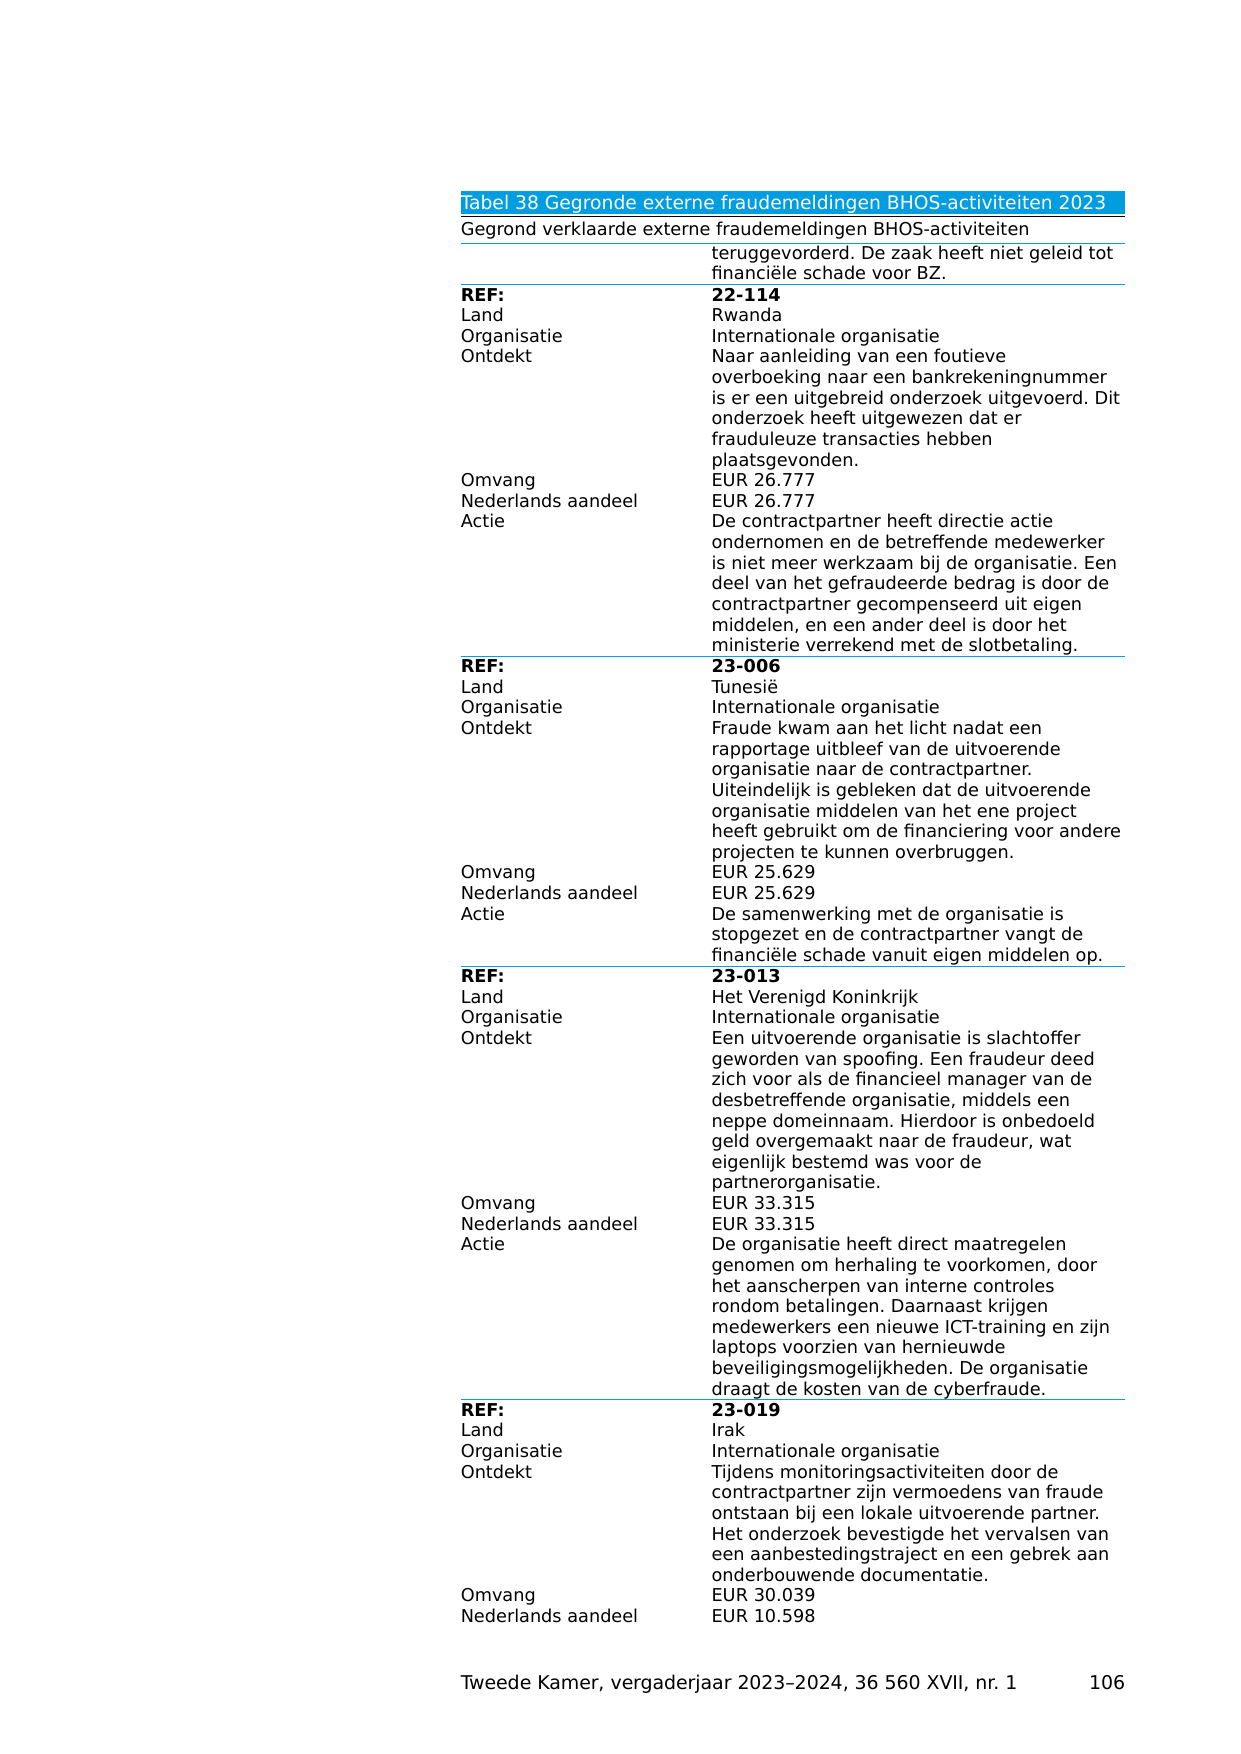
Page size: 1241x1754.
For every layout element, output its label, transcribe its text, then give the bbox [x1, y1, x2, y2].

table_cell REF: [461, 967, 708, 987]
table_cell EUR 10.598 [709, 1606, 1125, 1627]
table_cell Actie [461, 511, 708, 656]
table_cell Ontdekt [461, 718, 708, 862]
table_cell Nederlands aandeel [461, 1214, 708, 1234]
table_cell Organisatie [461, 1008, 708, 1028]
table_cell Omvang [461, 470, 708, 491]
table_cell REF: [461, 285, 708, 305]
table_cell Omvang [461, 863, 708, 883]
table_cell Ontdekt [461, 346, 708, 470]
table_cell De samenwerking met de organisatie is stopgezet en de contractpartner vangt de financiële schade vanuit eigen middelen op. [709, 904, 1125, 966]
table_cell EUR 33.315 [709, 1193, 1125, 1214]
table_cell Actie [461, 1234, 708, 1399]
table_cell Land [461, 1420, 708, 1441]
table_cell Ontdekt [461, 1462, 708, 1585]
table_cell EUR 26.777 [709, 470, 1125, 491]
table_cell Tunesië [709, 677, 1125, 697]
table_cell Nederlands aandeel [461, 1606, 708, 1627]
table_cell Organisatie [461, 698, 708, 718]
table_cell 22-114 [709, 285, 1125, 305]
table_cell EUR 33.315 [709, 1214, 1125, 1234]
table_cell teruggevorderd. De zaak heeft niet geleid tot financiële schade voor BZ. [709, 244, 1125, 284]
table_cell Het Verenigd Koninkrijk [709, 987, 1125, 1007]
table_cell Ontdekt [461, 1028, 708, 1193]
table_cell Land [461, 677, 708, 697]
table_cell Gegrond verklaarde externe fraudemeldingen BHOS-activiteiten [461, 217, 1125, 243]
table_cell Organisatie [461, 326, 708, 346]
table_cell Omvang [461, 1585, 708, 1606]
table_cell [461, 244, 708, 284]
table_cell Actie [461, 904, 708, 966]
table_cell REF: [461, 1400, 708, 1420]
table_cell 23-006 [709, 657, 1125, 677]
table_cell 23-013 [709, 967, 1125, 987]
table_cell Rwanda [709, 305, 1125, 326]
table_cell Een uitvoerende organisatie is slachtoffer geworden van spoofing. Een fraudeur deed zich voor als de financieel manager van de desbetreffende organisatie, middels een neppe domeinnaam. Hierdoor is onbedoeld geld overgemaakt naar de fraudeur, wat eigenlijk bestemd was voor de partnerorganisatie. [709, 1028, 1125, 1193]
table_cell Nederlands aandeel [461, 491, 708, 511]
table_cell Tijdens monitoringsactiviteiten door de contractpartner zijn vermoedens van fraude ontstaan bij een lokale uitvoerende partner. Het onderzoek bevestigde het vervalsen van een aanbestedingstraject en een gebrek aan onderbouwende documentatie. [709, 1462, 1125, 1585]
table_cell Internationale organisatie [709, 1008, 1125, 1028]
table_cell Land [461, 305, 708, 326]
table_cell Fraude kwam aan het licht nadat een rapportage uitbleef van de uitvoerende organisatie naar de contractpartner. Uiteindelijk is gebleken dat de uitvoerende organisatie middelen van het ene project heeft gebruikt om de financiering voor andere projecten te kunnen overbruggen. [709, 718, 1125, 862]
table_cell EUR 30.039 [709, 1585, 1125, 1606]
table_cell EUR 25.629 [709, 883, 1125, 904]
table_cell Internationale organisatie [709, 326, 1125, 346]
table_cell 23-019 [709, 1400, 1125, 1420]
table_cell Irak [709, 1420, 1125, 1441]
table_cell Organisatie [461, 1441, 708, 1462]
table_cell EUR 25.629 [709, 863, 1125, 883]
table_cell De organisatie heeft direct maatregelen genomen om herhaling te voorkomen, door het aanscherpen van interne controles rondom betalingen. Daarnaast krijgen medewerkers een nieuwe ICT-training en zijn laptops voorzien van hernieuwde beveiligingsmogelijkheden. De organisatie draagt de kosten van de cyberfraude. [709, 1234, 1125, 1399]
table_cell EUR 26.777 [709, 491, 1125, 511]
table_cell Internationale organisatie [709, 1441, 1125, 1462]
table_cell Nederlands aandeel [461, 883, 708, 904]
table_cell REF: [461, 657, 708, 677]
table_cell De contractpartner heeft directie actie ondernomen en de betreffende medewerker is niet meer werkzaam bij de organisatie. Een deel van het gefraudeerde bedrag is door de contractpartner gecompenseerd uit eigen middelen, en een ander deel is door het ministerie verrekend met de slotbetaling. [709, 511, 1125, 656]
table_cell Land [461, 987, 708, 1007]
table_cell Omvang [461, 1193, 708, 1214]
table_cell Naar aanleiding van een foutieve overboeking naar een bankrekeningnummer is er een uitgebreid onderzoek uitgevoerd. Dit onderzoek heeft uitgewezen dat er frauduleuze transacties hebben plaatsgevonden. [709, 346, 1125, 470]
table_cell Internationale organisatie [709, 698, 1125, 718]
